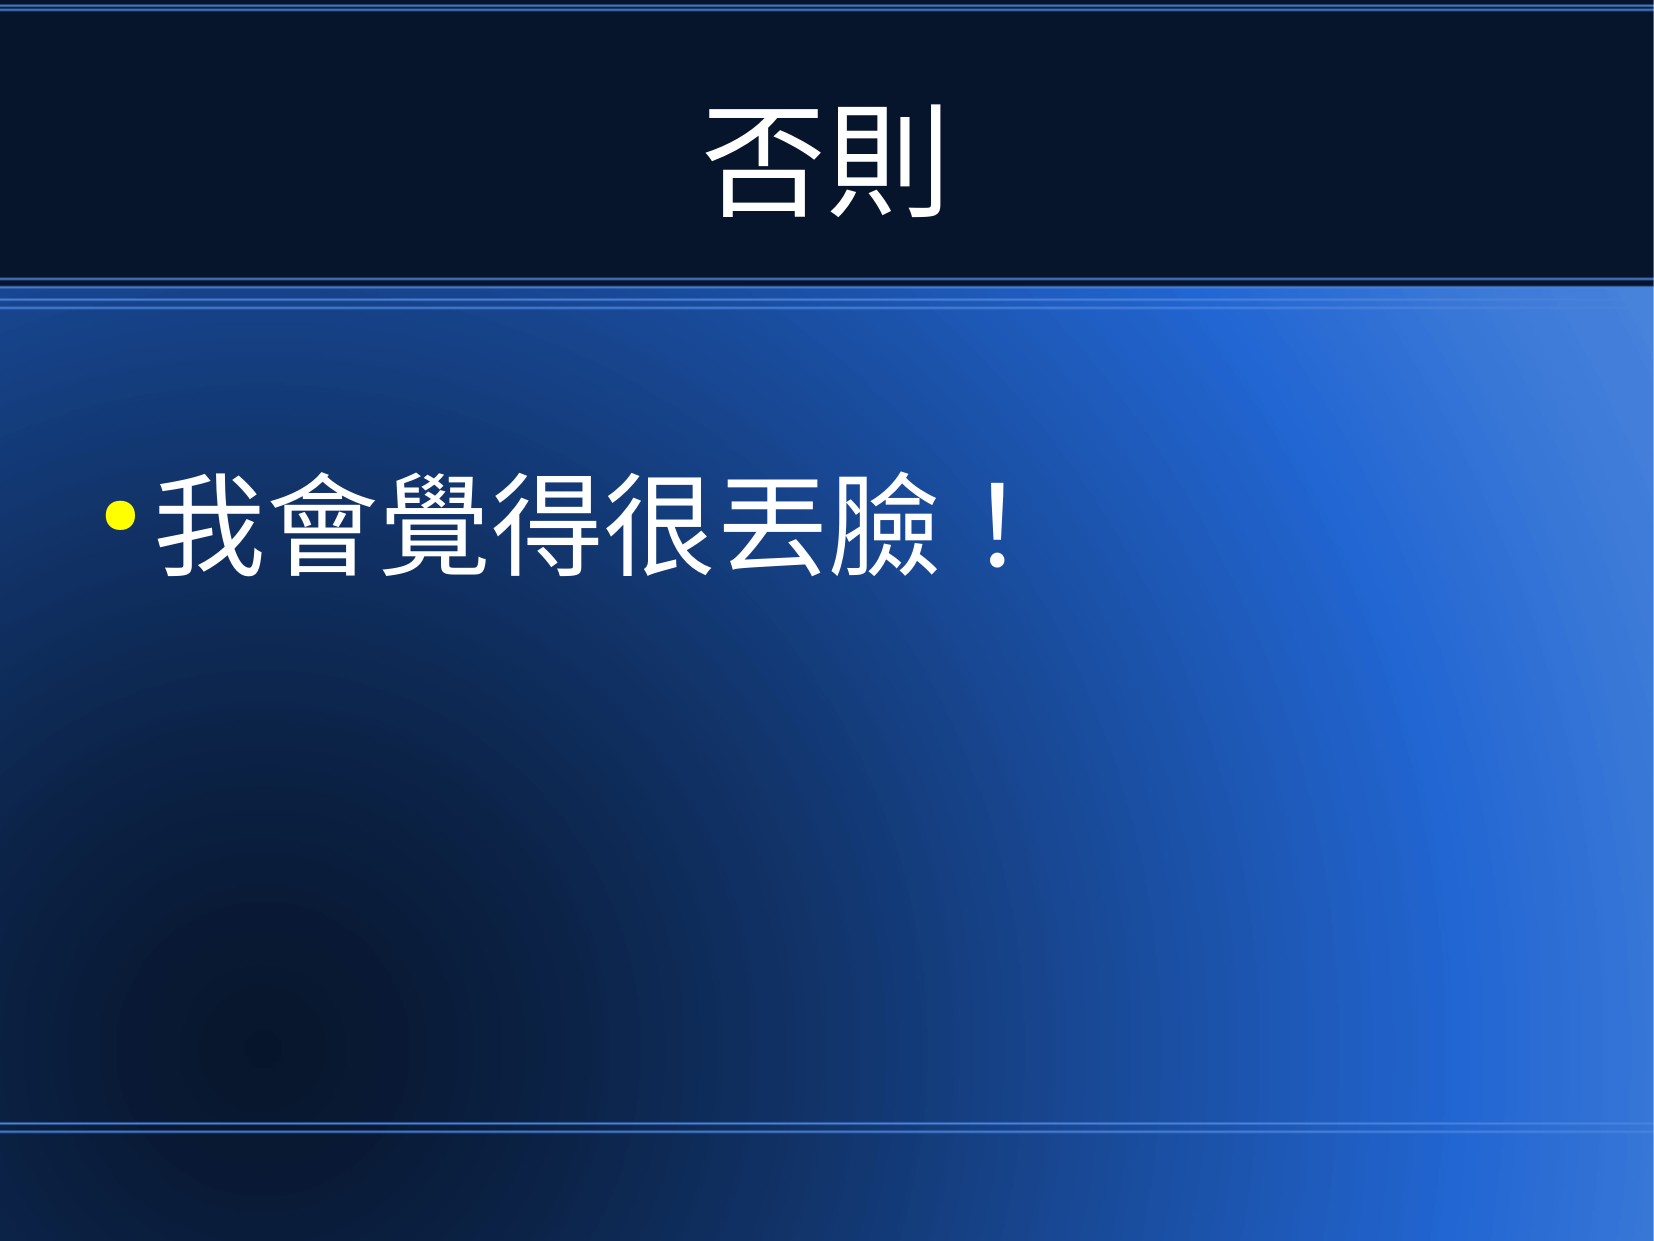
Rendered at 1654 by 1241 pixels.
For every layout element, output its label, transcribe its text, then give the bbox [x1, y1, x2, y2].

title 否則 [82, 49, 1571, 257]
list 我會覺得很丟臉！ [82, 355, 1571, 1241]
picture [0, 0, 1654, 1241]
